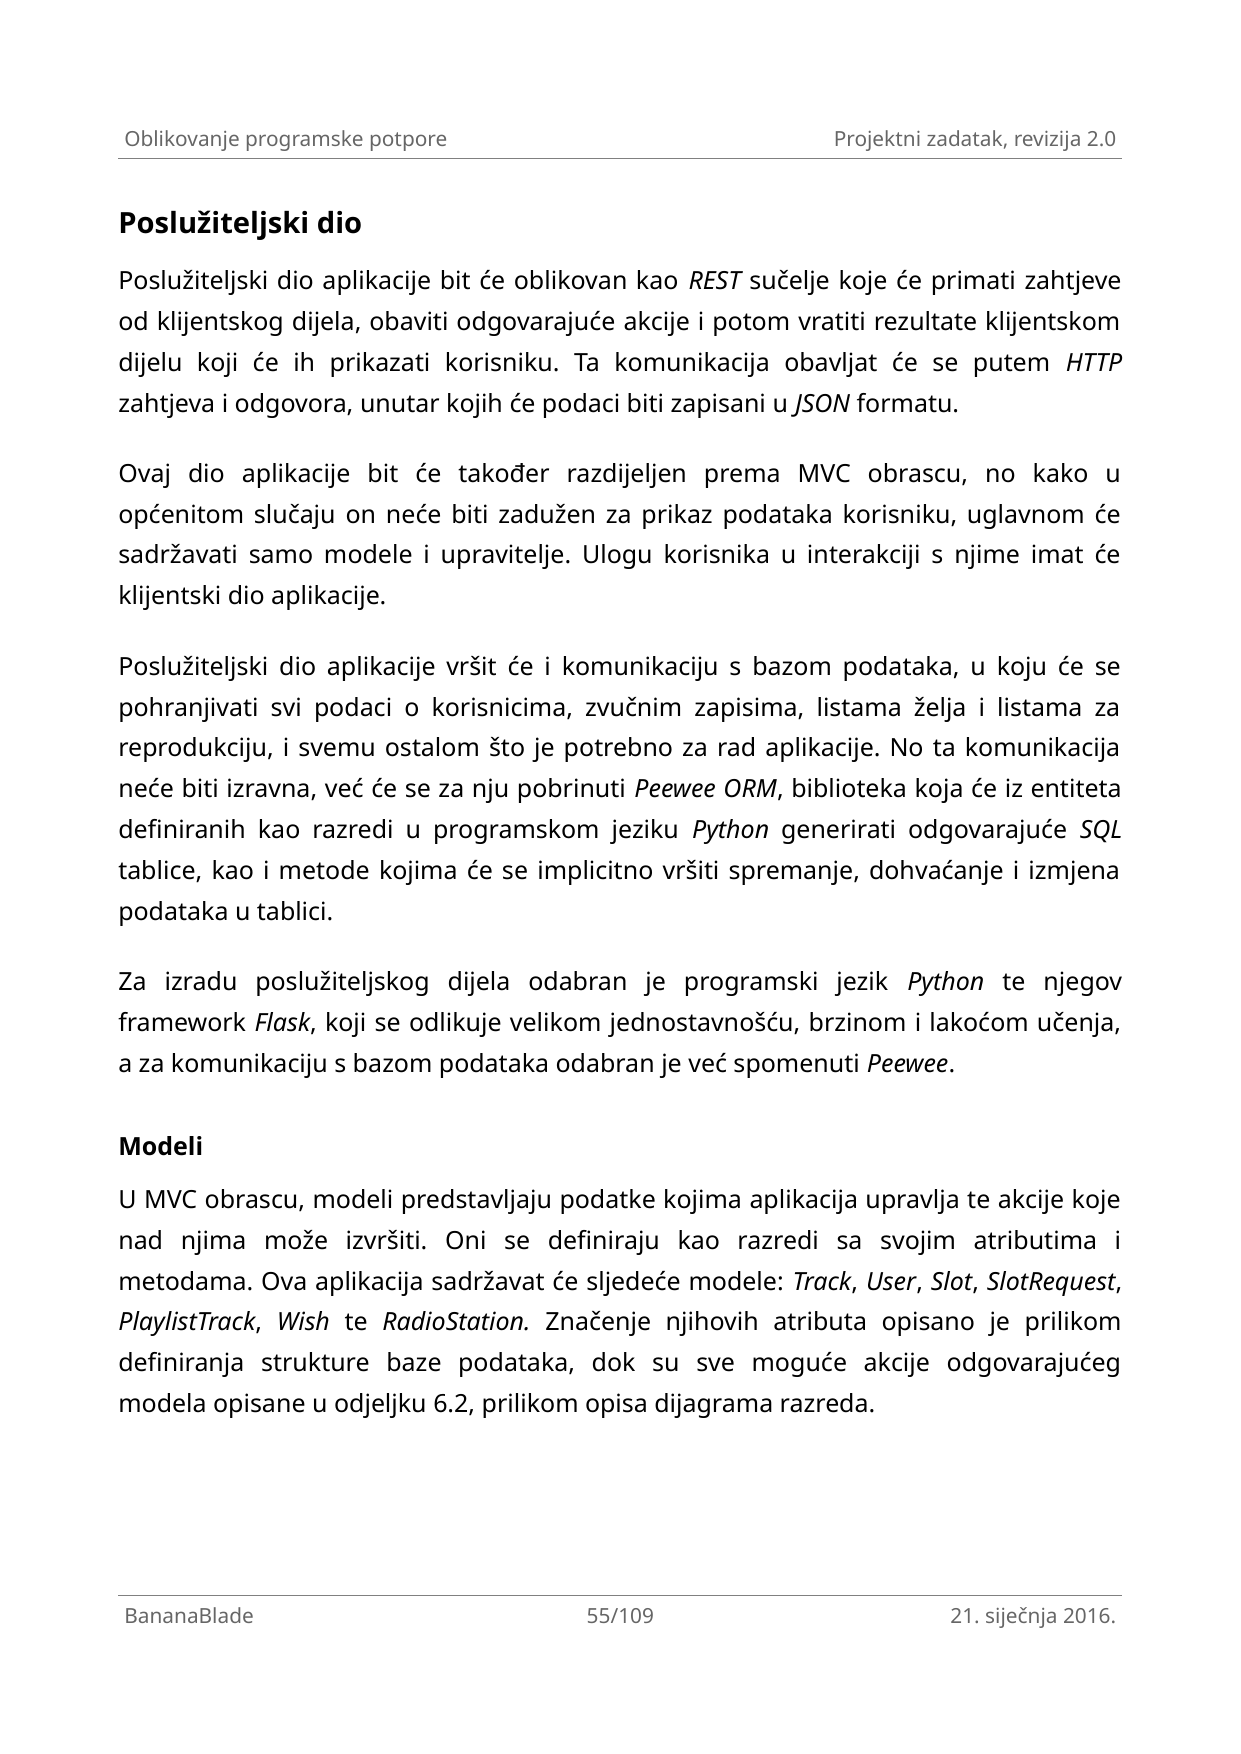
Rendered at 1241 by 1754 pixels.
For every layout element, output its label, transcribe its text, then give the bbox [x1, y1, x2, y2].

text Ovaj dio aplikacije bit će također razdijeljen prema MVC obrascu, no kako u općenitom slučaju on neće biti zadužen za prikaz podataka korisniku, uglavnom će sadržavati samo modele i upravitelje. Ulogu korisnika u interakciji s njime imat će klijentski dio aplikacije. [118, 456, 1122, 612]
text U MVC obrascu, modeli predstavljaju podatke kojima aplikacija upravlja te akcije koje nad njima može izvršiti. Oni se definiraju kao razredi sa svojim atributima i metodama. Ova aplikacija sadržavat će sljedeće modele: Track, User, Slot, SlotRequest, PlaylistTrack, Wish te RadioStation. Značenje njihovih atributa opisano je prilikom definiranja strukture baze podataka, dok su sve moguće akcije odgovarajućeg modela opisane u odjeljku 6.2, prilikom opisa dijagrama razreda. [118, 1181, 1122, 1420]
text Poslužiteljski dio aplikacije vršit će i komunikaciju s bazom podataka, u koju će se pohranjivati svi podaci o korisnicima, zvučnim zapisima, listama želja i listama za reprodukciju, i svemu ostalom što je potrebno za rad aplikacije. No ta komunikacija neće biti izravna, već će se za nju pobrinuti Peewee ORM, biblioteka koja će iz entiteta definiranih kao razredi u programskom jeziku Python generirati odgovarajuće SQL tablice, kao i metode kojima će se implicitno vršiti spremanje, dohvaćanje i izmjena podataka u tablici. [118, 648, 1122, 927]
subtitle Poslužiteljski dio [118, 203, 1122, 242]
subtitle Modeli [118, 1128, 1122, 1162]
text Za izradu poslužiteljskog dijela odabran je programski jezik Python te njegov framework Flask, koji se odlikuje velikom jednostavnošću, brzinom i lakoćom učenja, a za komunikaciju s bazom podataka odabran je već spomenuti Peewee. [118, 964, 1122, 1079]
text Poslužiteljski dio aplikacije bit će oblikovan kao REST sučelje koje će primati zahtjeve od klijentskog dijela, obaviti odgovarajuće akcije i potom vratiti rezultate klijentskom dijelu koji će ih prikazati korisniku. Ta komunikacija obavljat će se putem HTTP zahtjeva i odgovora, unutar kojih će podaci biti zapisani u JSON formatu. [118, 263, 1122, 419]
